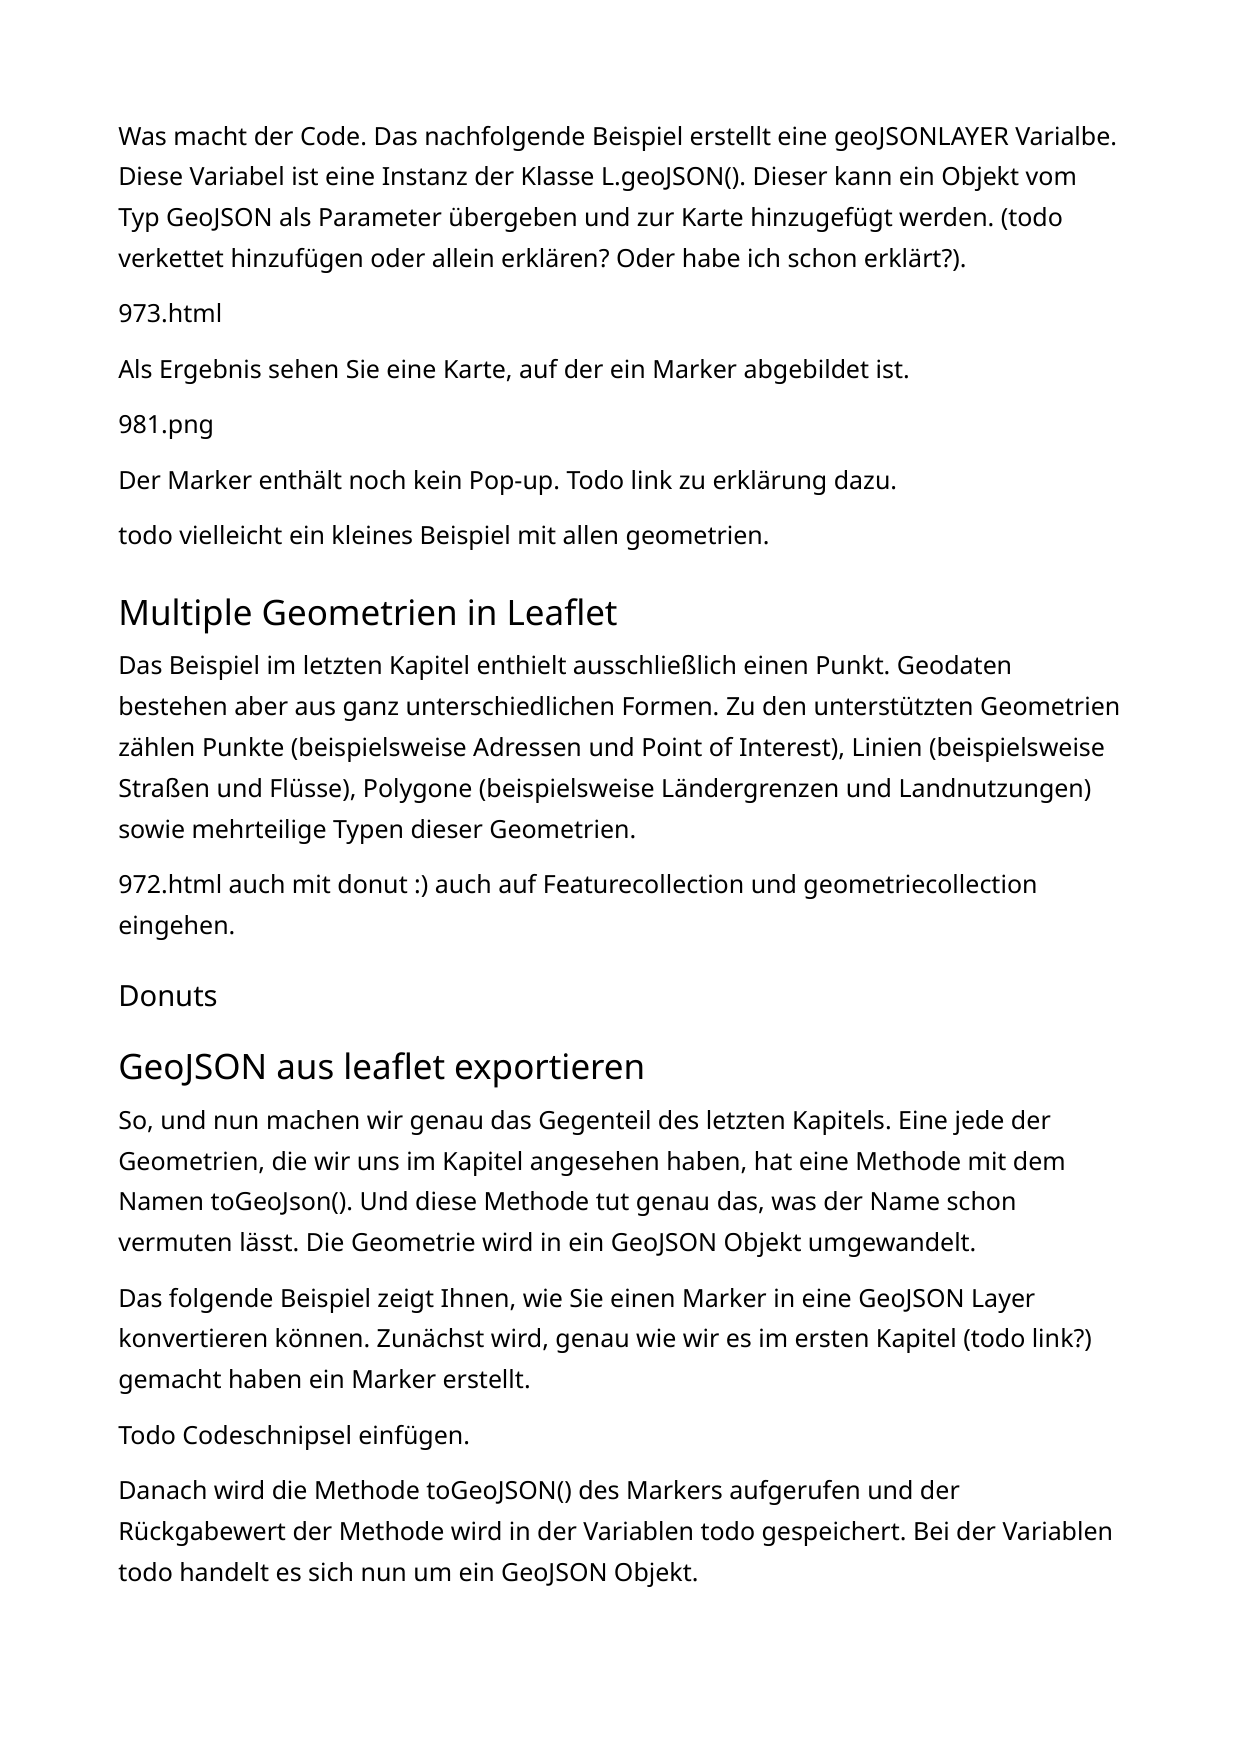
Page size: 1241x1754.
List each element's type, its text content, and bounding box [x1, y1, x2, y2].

text Das folgende Beispiel zeigt Ihnen, wie Sie einen Marker in eine GeoJSON Layer konvertieren können. Zunächst wird, genau wie wir es im ersten Kapitel (todo link?) gemacht haben ein Marker erstellt. [118, 1280, 1122, 1396]
text Der Marker enthält noch kein Pop-up. Todo link zu erklärung dazu. [118, 462, 1122, 496]
text Danach wird die Methode toGeoJSON() des Markers aufgerufen und der Rückgabewert der Methode wird in der Variablen todo gespeichert. Bei der Variablen todo handelt es sich nun um ein GeoJSON Objekt. [118, 1473, 1122, 1588]
subtitle Donuts [118, 975, 1122, 1015]
text 981.png [118, 407, 1122, 441]
subtitle GeoJSON aus leaflet exportieren [118, 1042, 1122, 1090]
subtitle Multiple Geometrien in Leaflet [118, 588, 1122, 635]
text So, und nun machen wir genau das Gegenteil des letzten Kapitels. Eine jede der Geometrien, die wir uns im Kapitel angesehen haben, hat eine Methode mit dem Namen toGeoJson(). Und diese Methode tut genau das, was der Name schon vermuten lässt. Die Geometrie wird in ein GeoJSON Objekt umgewandelt. [118, 1102, 1122, 1259]
text Als Ergebnis sehen Sie eine Karte, auf der ein Marker abgebildet ist. [118, 351, 1122, 386]
text Was macht der Code. Das nachfolgende Beispiel erstellt eine geoJSONLAYER Varialbe. Diese Variabel ist eine Instanz der Klasse L.geoJSON(). Dieser kann ein Objekt vom Typ GeoJSON als Parameter übergeben und zur Karte hinzugefügt werden. (todo verkettet hinzufügen oder allein erklären? Oder habe ich schon erklärt?). [118, 118, 1122, 275]
text 972.html auch mit donut :) auch auf Featurecollection und geometriecollection eingehen. [118, 867, 1122, 942]
text todo vielleicht ein kleines Beispiel mit allen geometrien. [118, 518, 1122, 552]
text Das Beispiel im letzten Kapitel enthielt ausschließlich einen Punkt. Geodaten bestehen aber aus ganz unterschiedlichen Formen. Zu den unterstützten Geometrien zählen Punkte (beispielsweise Adressen und Point of Interest), Linien (beispielsweise Straßen und Flüsse), Polygone (beispielsweise Ländergrenzen und Landnutzungen) sowie mehrteilige Typen dieser Geometrien. [118, 648, 1122, 845]
text 973.html [118, 296, 1122, 330]
text Todo Codeschnipsel einfügen. [118, 1417, 1122, 1451]
